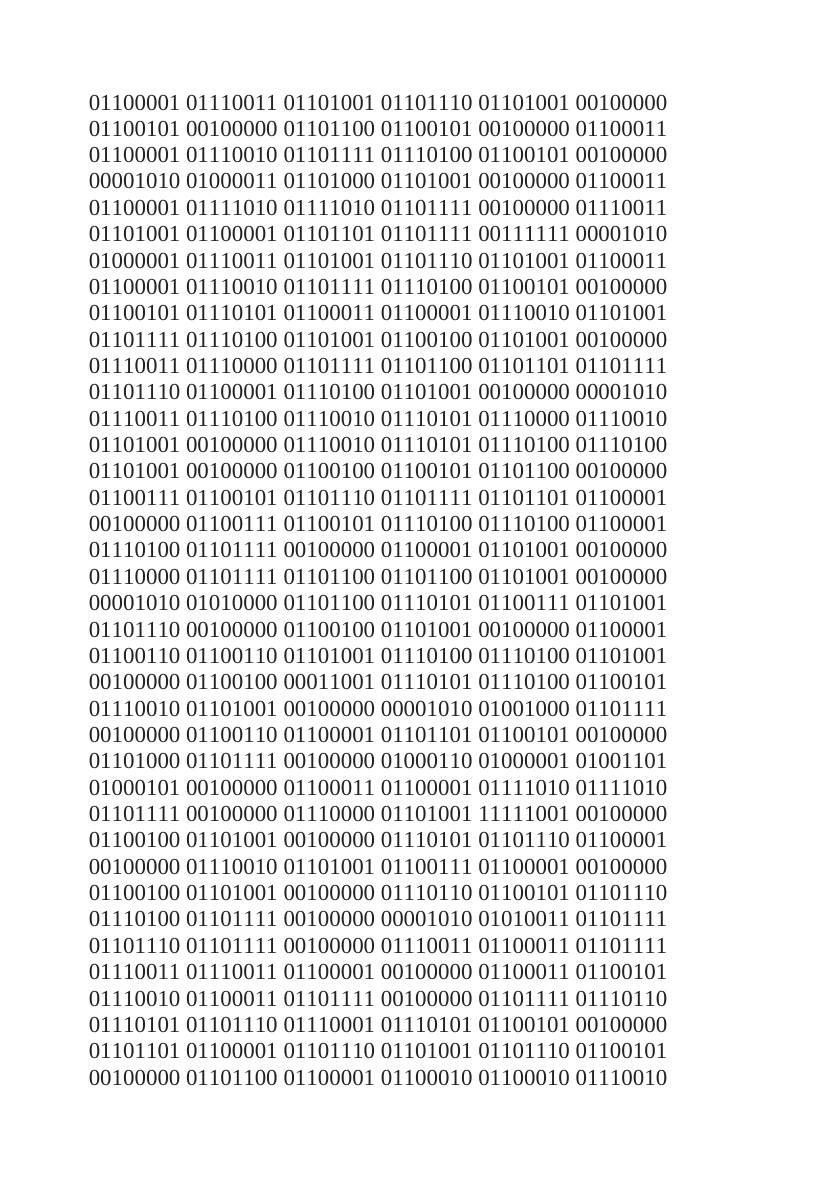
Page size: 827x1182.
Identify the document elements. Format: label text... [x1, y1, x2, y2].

text 01100001 01110011 01101001 01101110 01101001 00100000 01100101 00100000 01101100 01100101 00100000 01100011 01100001 01110010 01101111 01110100 01100101 00100000 00001010 01000011 01101000 01101001 00100000 01100011 01100001 01111010 01111010 01101111 00100000 01110011 01101001 01100001 01101101 01101111 00111111 00001010 01000001 01110011 01101001 01101110 01101001 01100011 01100001 01110010 01101111 01110100 01100101 00100000 01100101 01110101 01100011 01100001 01110010 01101001 01101111 01110100 01101001 01100100 01101001 00100000 01110011 01110000 01101111 01101100 01101101 01101111 01101110 01100001 01110100 01101001 00100000 00001010 01110011 01110100 01110010 01110101 01110000 01110010 01101001 00100000 01110010 01110101 01110100 01110100 01101001 00100000 01100100 01100101 01101100 00100000 01100111 01100101 01101110 01101111 01101101 01100001 00100000 01100111 01100101 01110100 01110100 01100001 01110100 01101111 00100000 01100001 01101001 00100000 01110000 01101111 01101100 01101100 01101001 00100000 00001010 01010000 01101100 01110101 01100111 01101001 01101110 00100000 01100100 01101001 00100000 01100001 01100110 01100110 01101001 01110100 01110100 01101001 00100000 01100100 00011001 01110101 01110100 01100101 01110010 01101001 00100000 00001010 01001000 01101111 00100000 01100110 01100001 01101101 01100101 00100000 01101000 01101111 00100000 01000110 01000001 01001101 01000101 00100000 01100011 01100001 01111010 01111010 01101111 00100000 01110000 01101001 11111001 00100000 01100100 01101001 00100000 01110101 01101110 01100001 00100000 01110010 01101001 01100111 01100001 00100000 01100100 01101001 00100000 01110110 01100101 01101110 01110100 01101111 00100000 00001010 01010011 01101111 01101110 01101111 00100000 01110011 01100011 01101111 01110011 01110011 01100001 00100000 01100011 01100101 01110010 01100011 01101111 00100000 01101111 01110110 01110101 01101110 01110001 01110101 01100101 00100000 01101101 01100001 01101110 01101001 01101110 01100101 00100000 01101100 01100001 01100010 01100010 01110010 [88, 88, 738, 1090]
